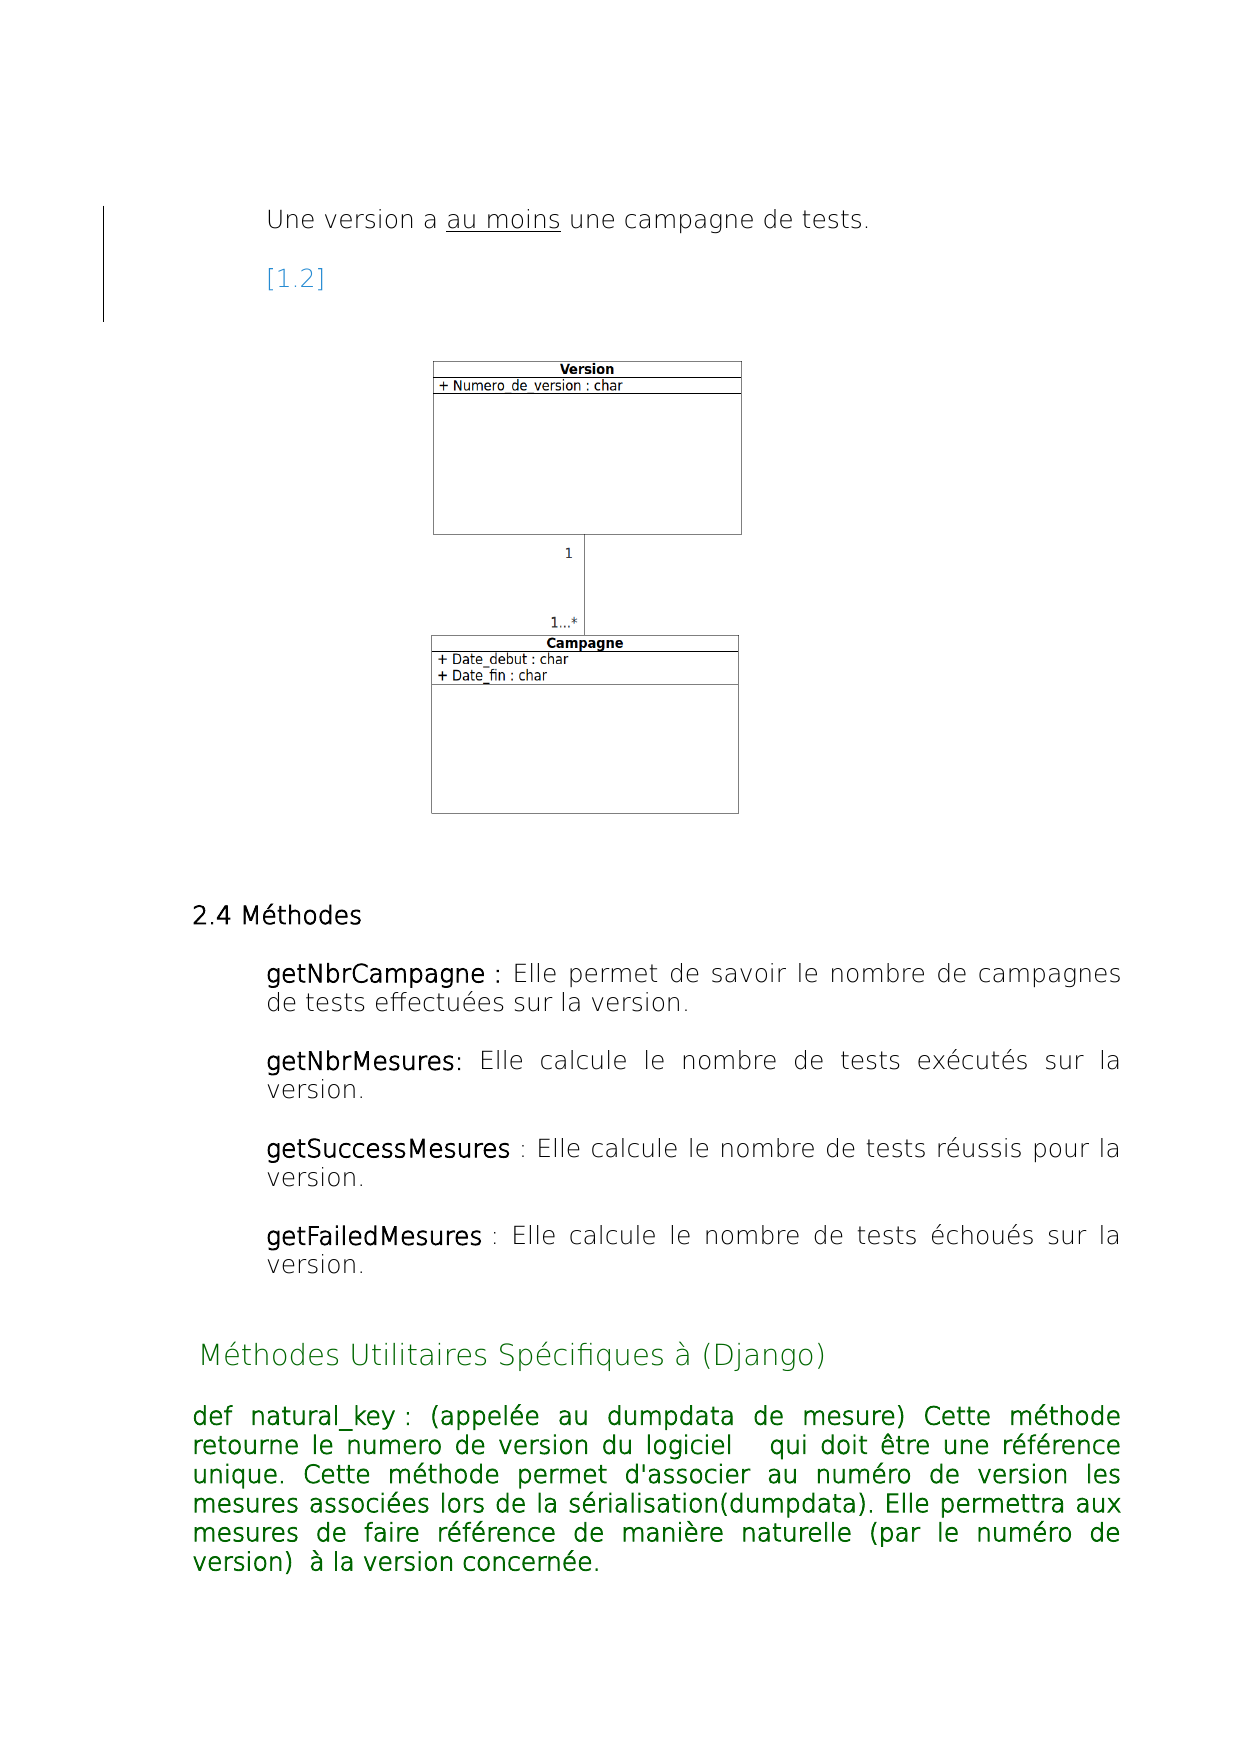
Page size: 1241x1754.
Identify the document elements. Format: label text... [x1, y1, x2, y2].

text getSuccessMesures : Elle calcule le nombre de tests réussis pour la version. [266, 1134, 1122, 1192]
text getFailedMesures : Elle calcule le nombre de tests échoués sur la version. [266, 1221, 1122, 1280]
list Méthodes Utilitaires Spécifiques à (Django) [118, 1338, 1122, 1372]
list Une version a au moins une campagne de tests. [266, 206, 1122, 235]
list 2.4 Méthodes [192, 901, 1122, 930]
text getNbrMesures: Elle calcule le nombre de tests exécutés sur la version. [266, 1046, 1122, 1105]
text def natural_key : (appelée au dumpdata de mesure) Cette méthode retourne le numero de version du logiciel qui doit être une référence unique. Cette méthode permet d'associer au numéro de version les mesures associées lors de la sérialisation(dumpdata). Elle permettra aux mesures de faire référence de manière naturelle (par le numéro de version) à la version concernée. [192, 1401, 1122, 1576]
text getNbrCampagne : Elle permet de savoir le nombre de campagnes de tests effectuées sur la version. [266, 959, 1122, 1017]
picture [411, 339, 766, 843]
